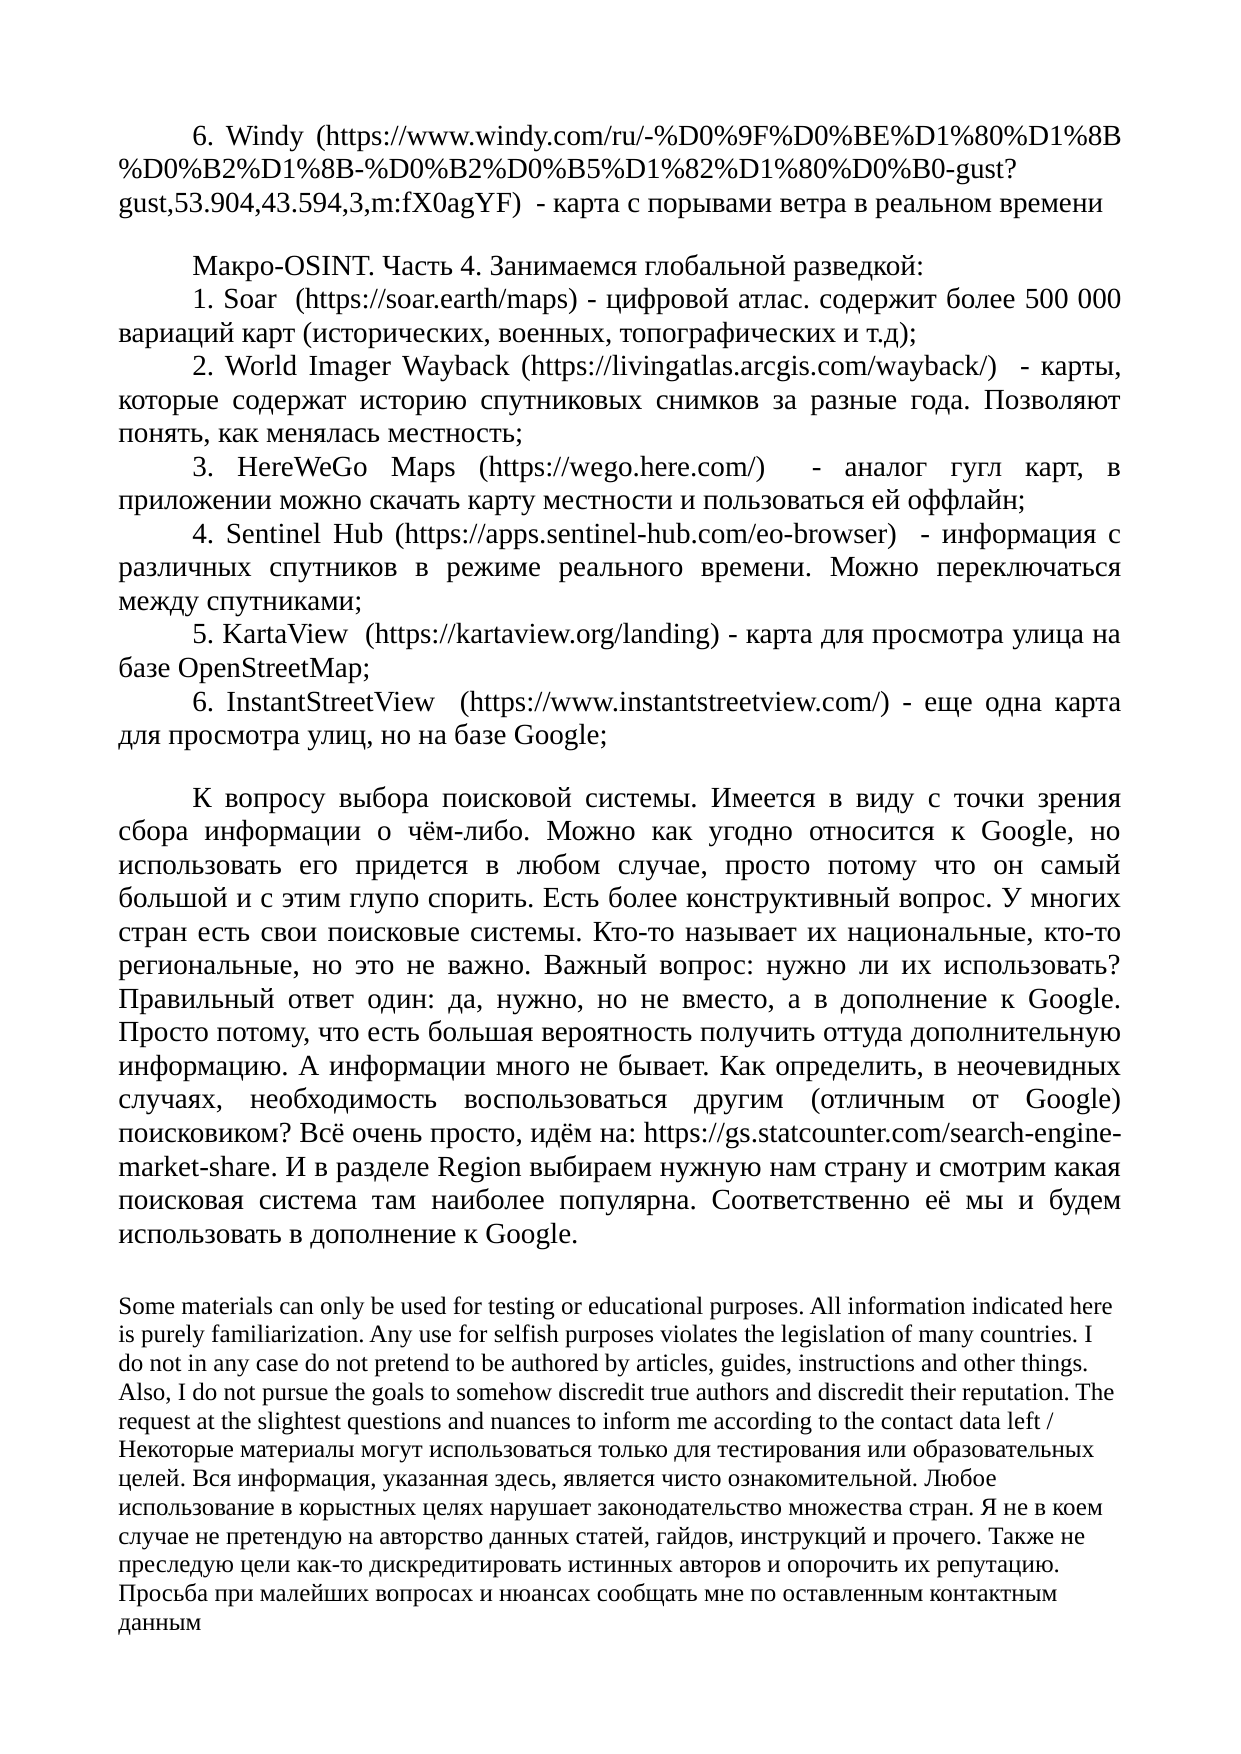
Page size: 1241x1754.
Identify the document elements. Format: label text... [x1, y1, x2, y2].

text Макро-OSINT. Часть 4. Занимаемся глобальной разведкой: [118, 248, 1122, 281]
text 6. Windy (https://www.windy.com/ru/-%D0%9F%D0%BE%D1%80%D1%8B%D0%B2%D1%8B-%D0%B2%D0%B5%D1%82%D1%80%D0%B0-gust?gust,53.904,43.594,3,m:fX0agYF) - карта с порывами ветра в реальном времени [118, 118, 1122, 219]
text 4. Sentinel Hub (https://apps.sentinel-hub.com/eo-browser) - информация с различных спутников в режиме реального времени. Можно переключаться между спутниками; [118, 516, 1122, 617]
text К вопросу выбора поисковой системы. Имеется в виду с точки зрения сбора информации о чём-либо. Можно как угодно относится к Google, но использовать его придется в любом случае, просто потому что он самый большой и с этим глупо спорить. Есть более конструктивный вопрос. У многих стран есть свои поисковые системы. Кто-то называет их национальные, кто-то региональные, но это не важно. Важный вопрос: нужно ли их использовать? Правильный ответ один: да, нужно, но не вместо, а в дополнение к Google. Просто потому, что есть большая вероятность получить оттуда дополнительную информацию. А информации много не бывает. Как определить, в неочевидных случаях, необходимость воспользоваться другим (отличным от Google) поисковиком? Всё очень просто, идём на: https://gs.statcounter.com/search-engine-market-share. И в разделе Region выбираем нужную нам страну и смотрим какая поисковая система там наиболее популярна. Соответственно её мы и будем использовать в дополнение к Google. [118, 780, 1122, 1249]
text 3. HereWeGo Maps (https://wego.here.com/) - аналог гугл карт, в приложении можно скачать карту местности и пользоваться ей оффлайн; [118, 449, 1122, 516]
text 2. World Imager Wayback (https://livingatlas.arcgis.com/wayback/) - карты, которые содержат историю спутниковых снимков за разные года. Позволяют понять, как менялась местность; [118, 348, 1122, 449]
text 6. InstantStreetView (https://www.instantstreetview.com/) - еще одна карта для просмотра улиц, но на базе Google; [118, 684, 1122, 751]
text 5. KartaView (https://kartaview.org/landing) - карта для просмотра улица на базе OpenStreetMap; [118, 617, 1122, 684]
text 1. Soar (https://soar.earth/maps) - цифровой атлас. содержит более 500 000 вариаций карт (исторических, военных, топографических и т.д); [118, 281, 1122, 348]
